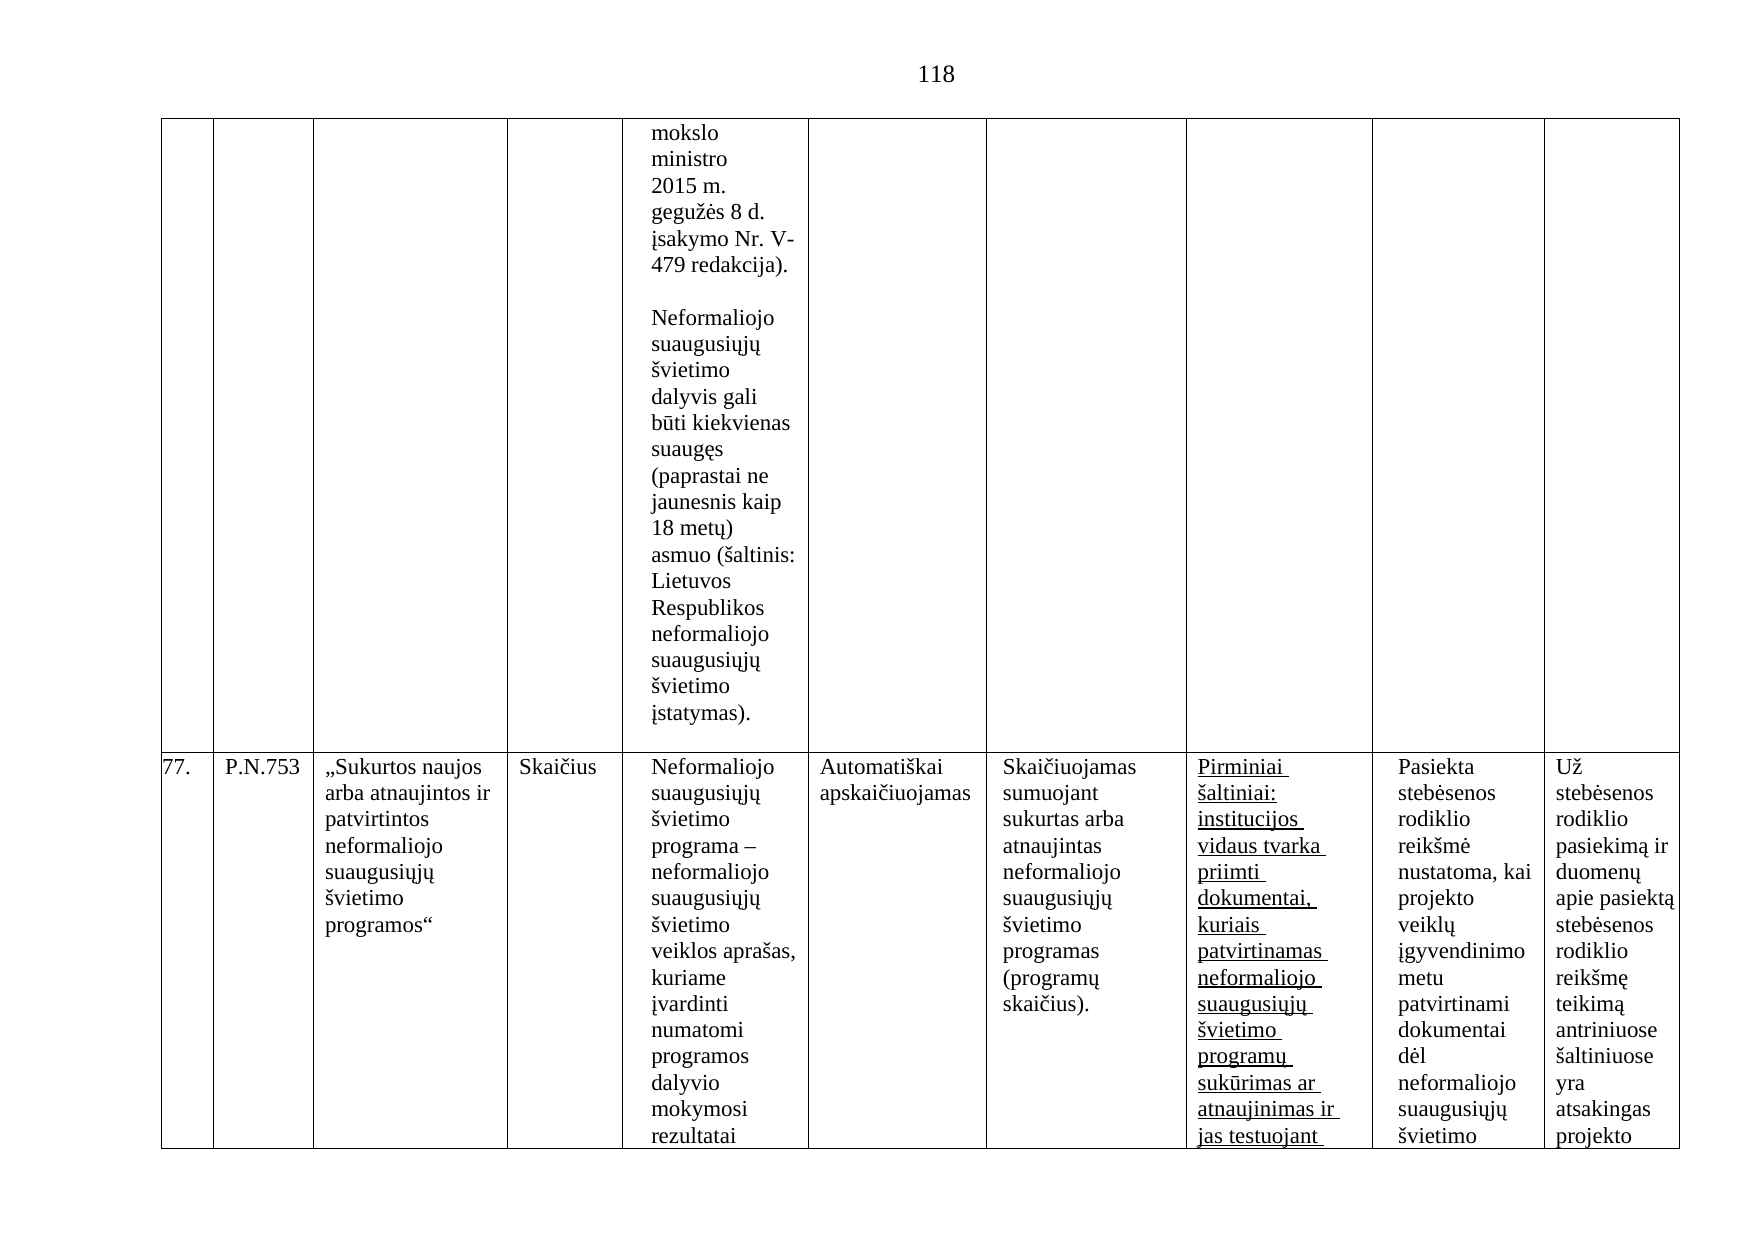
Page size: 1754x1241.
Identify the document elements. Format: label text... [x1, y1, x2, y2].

table_cell [508, 119, 622, 752]
table_cell Skaičiuojamas sumuojant sukurtas arba atnaujintas neformaliojo suaugusiųjų švietimo programas (programų skaičius). [987, 753, 1186, 1148]
table_cell [1545, 119, 1679, 752]
table_cell Pirminiai šaltiniai: institucijos vidaus tvarka priimti dokumentai, kuriais patvirtinamas neformaliojo suaugusiųjų švietimo programų sukūrimas ar atnaujinimas ir jas testuojant [1187, 753, 1372, 1148]
table_cell [1187, 119, 1372, 752]
table_cell [1373, 119, 1544, 752]
table_cell [809, 119, 986, 752]
table_cell Skaičius [508, 753, 622, 1148]
table_cell 77. [162, 753, 213, 1148]
table_cell mokslo ministro 2015 m. gegužės 8 d. įsakymo Nr. V-479 redakcija). Neformaliojo suaugusiųjų švietimo dalyvis gali būti kiekvienas suaugęs (paprastai ne jaunesnis kaip 18 metų) asmuo (šaltinis: Lietuvos Respublikos neformaliojo suaugusiųjų švietimo įstatymas). [623, 119, 808, 752]
table_cell P.N.753 [214, 753, 313, 1148]
table_cell Neformaliojo suaugusiųjų švietimo programa – neformaliojo suaugusiųjų švietimo veiklos aprašas, kuriame įvardinti numatomi programos dalyvio mokymosi rezultatai [623, 753, 808, 1148]
table_cell [162, 119, 213, 752]
table_cell Už stebėsenos rodiklio pasiekimą ir duomenų apie pasiektą stebėsenos rodiklio reikšmę teikimą antriniuose šaltiniuose yra atsakingas projekto [1545, 753, 1679, 1148]
table_cell [214, 119, 313, 752]
table_cell Pasiekta stebėsenos rodiklio reikšmė nustatoma, kai projekto veiklų įgyvendinimo metu patvirtinami dokumentai dėl neformaliojo suaugusiųjų švietimo [1373, 753, 1544, 1148]
table_cell „Sukurtos naujos arba atnaujintos ir patvirtintos neformaliojo suaugusiųjų švietimo programos“ [314, 753, 507, 1148]
table_cell Automatiškai apskaičiuojamas [809, 753, 986, 1148]
table_cell [987, 119, 1186, 752]
table_cell [314, 119, 507, 752]
